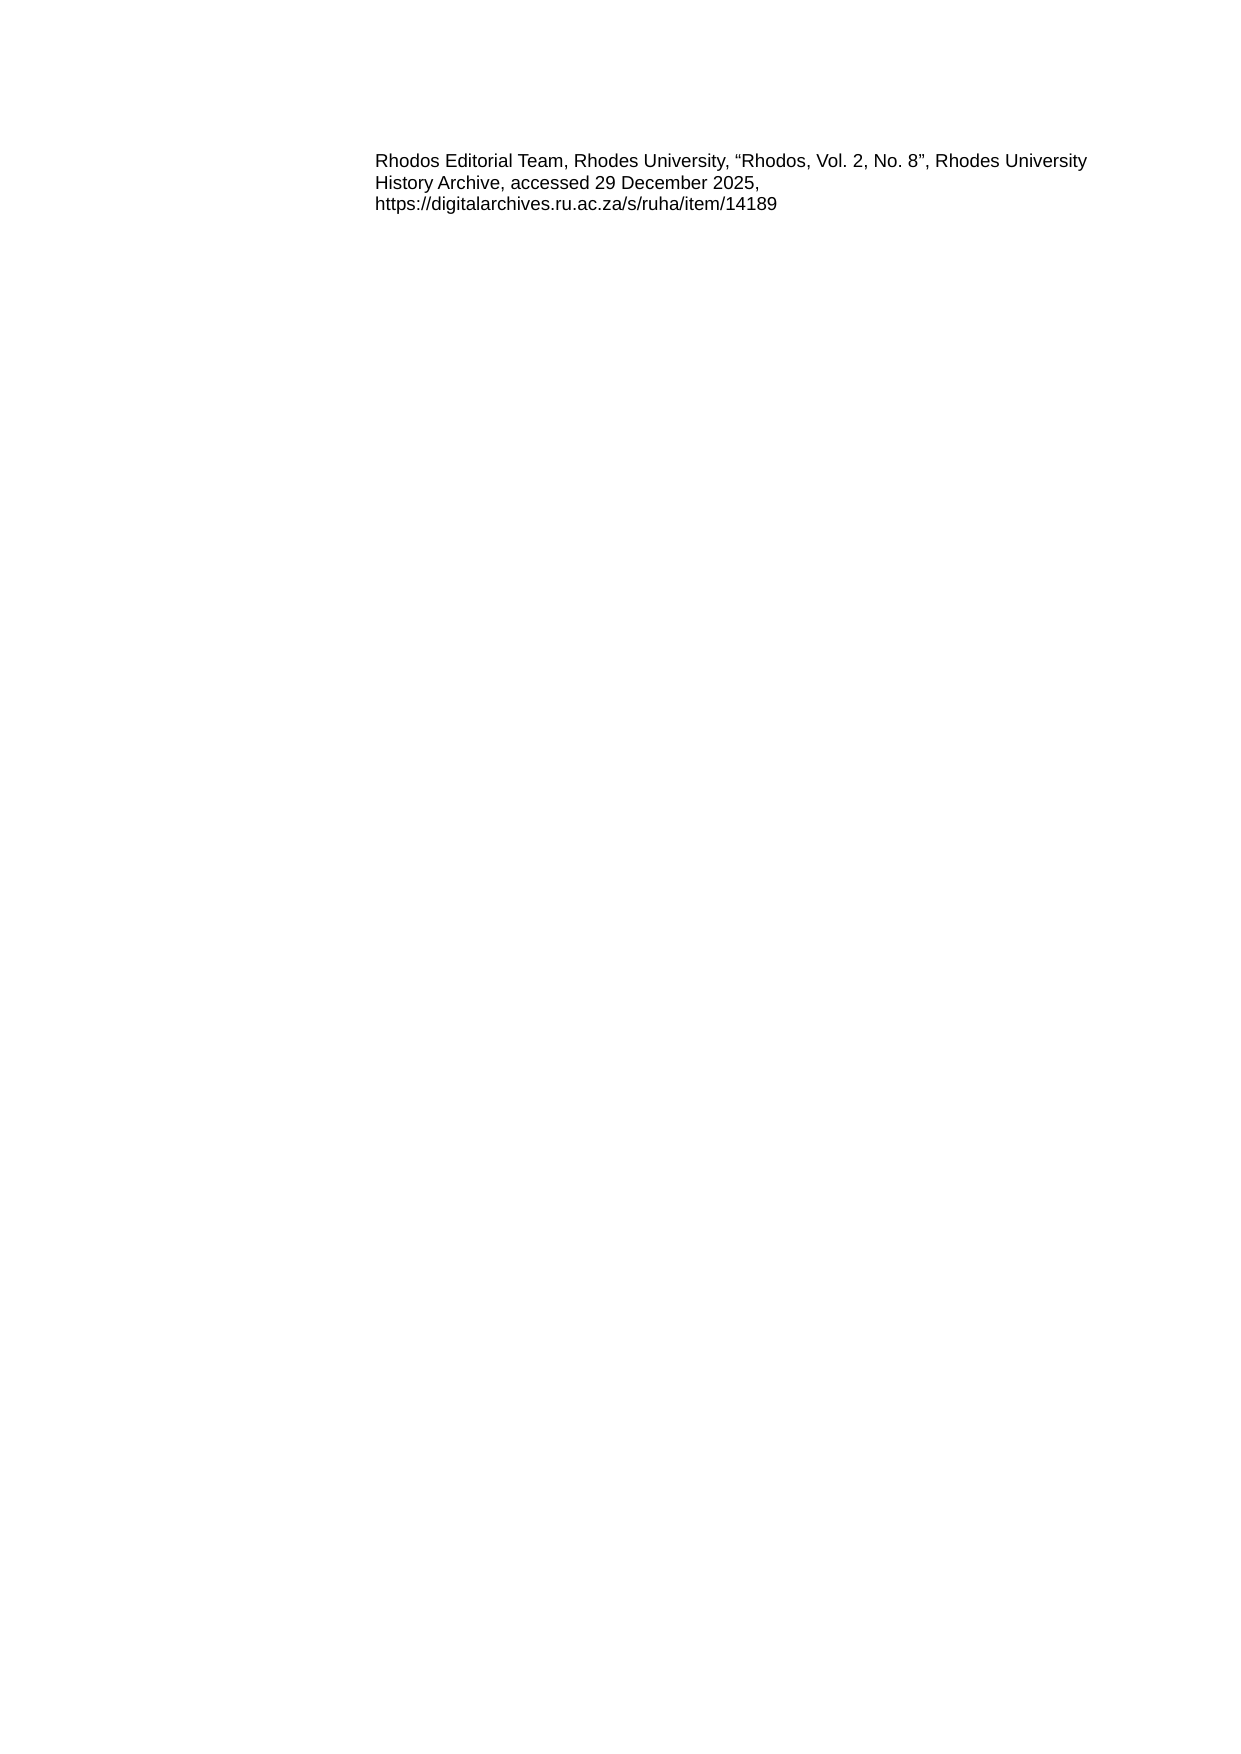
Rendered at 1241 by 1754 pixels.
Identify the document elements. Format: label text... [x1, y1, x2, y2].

text Rhodos Editorial Team, Rhodes University, “Rhodos, Vol. 2, No. 8”, Rhodes University History Archive, accessed 29 December 2025, https://digitalarchives.ru.ac.za/s/ruha/item/14189 [375, 150, 1090, 215]
